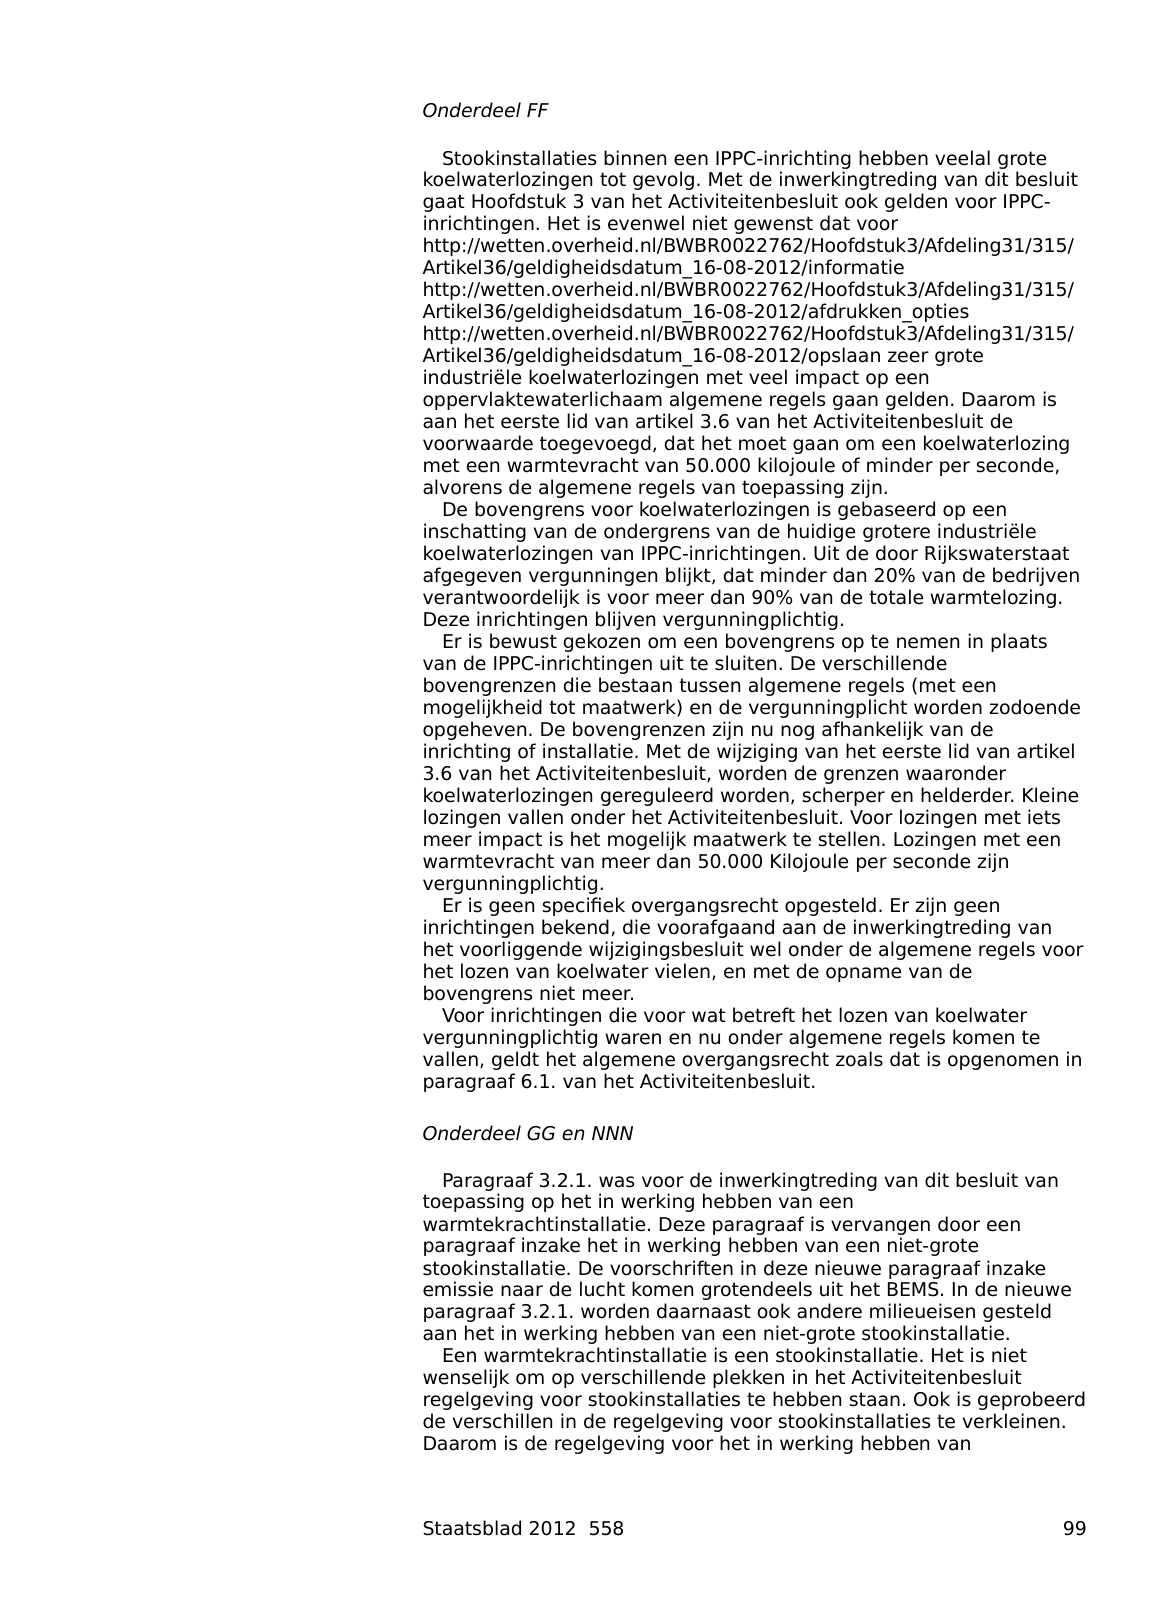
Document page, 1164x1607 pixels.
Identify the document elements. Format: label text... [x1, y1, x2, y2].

text Stookinstallaties binnen een IPPC-inrichting hebben veelal grote koelwaterlozingen tot gevolg. Met de inwerkingtreding van dit besluit gaat Hoofdstuk 3 van het Activiteitenbesluit ook gelden voor IPPC-inrichtingen. Het is evenwel niet gewenst dat voor http://wetten.overheid.nl/BWBR0022762/Hoofdstuk3/Afdeling31/315/Artikel36/geldigheidsdatum_16-08-2012/informatie http://wetten.overheid.nl/BWBR0022762/Hoofdstuk3/Afdeling31/315/Artikel36/geldigheidsdatum_16-08-2012/afdrukken_opties http://wetten.overheid.nl/BWBR0022762/Hoofdstuk3/Afdeling31/315/Artikel36/geldigheidsdatum_16-08-2012/opslaan zeer grote industriële koelwaterlozingen met veel impact op een oppervlaktewaterlichaam algemene regels gaan gelden. Daarom is aan het eerste lid van artikel 3.6 van het Activiteitenbesluit de voorwaarde toegevoegd, dat het moet gaan om een koelwaterlozing met een warmtevracht van 50.000 kilojoule of minder per seconde, alvorens de algemene regels van toepassing zijn. [422, 147, 1087, 499]
text Voor inrichtingen die voor wat betreft het lozen van koelwater vergunningplichtig waren en nu onder algemene regels komen te vallen, geldt het algemene overgangsrecht zoals dat is opgenomen in paragraaf 6.1. van het Activiteitenbesluit. [422, 1004, 1087, 1092]
text Er is bewust gekozen om een bovengrens op te nemen in plaats van de IPPC-inrichtingen uit te sluiten. De verschillende bovengrenzen die bestaan tussen algemene regels (met een mogelijkheid tot maatwerk) en de vergunningplicht worden zodoende opgeheven. De bovengrenzen zijn nu nog afhankelijk van de inrichting of installatie. Met de wijziging van het eerste lid van artikel 3.6 van het Activiteitenbesluit, worden de grenzen waaronder koelwaterlozingen gereguleerd worden, scherper en helderder. Kleine lozingen vallen onder het Activiteitenbesluit. Voor lozingen met iets meer impact is het mogelijk maatwerk te stellen. Lozingen met een warmtevracht van meer dan 50.000 Kilojoule per seconde zijn vergunningplichtig. [422, 631, 1087, 895]
text Paragraaf 3.2.1. was voor de inwerkingtreding van dit besluit van toepassing op het in werking hebben van een warmtekrachtinstallatie. Deze paragraaf is vervangen door een paragraaf inzake het in werking hebben van een niet-grote stookinstallatie. De voorschriften in deze nieuwe paragraaf inzake emissie naar de lucht komen grotendeels uit het BEMS. In de nieuwe paragraaf 3.2.1. worden daarnaast ook andere milieueisen gesteld aan het in werking hebben van een niet-grote stookinstallatie. [422, 1169, 1087, 1345]
text Een warmtekrachtinstallatie is een stookinstallatie. Het is niet wenselijk om op verschillende plekken in het Activiteitenbesluit regelgeving voor stookinstallaties te hebben staan. Ook is geprobeerd de verschillen in de regelgeving voor stookinstallaties te verkleinen. Daarom is de regelgeving voor het in werking hebben van [422, 1345, 1087, 1455]
subtitle Onderdeel GG en NNN [422, 1122, 1087, 1144]
text Er is geen specifiek overgangsrecht opgesteld. Er zijn geen inrichtingen bekend, die voorafgaand aan de inwerkingtreding van het voorliggende wijzigingsbesluit wel onder de algemene regels voor het lozen van koelwater vielen, en met de opname van de bovengrens niet meer. [422, 895, 1087, 1004]
subtitle Onderdeel FF [422, 100, 1087, 122]
text De bovengrens voor koelwaterlozingen is gebaseerd op een inschatting van de ondergrens van de huidige grotere industriële koelwaterlozingen van IPPC-inrichtingen. Uit de door Rijkswaterstaat afgegeven vergunningen blijkt, dat minder dan 20% van de bedrijven verantwoordelijk is voor meer dan 90% van de totale warmtelozing. Deze inrichtingen blijven vergunningplichtig. [422, 499, 1087, 631]
